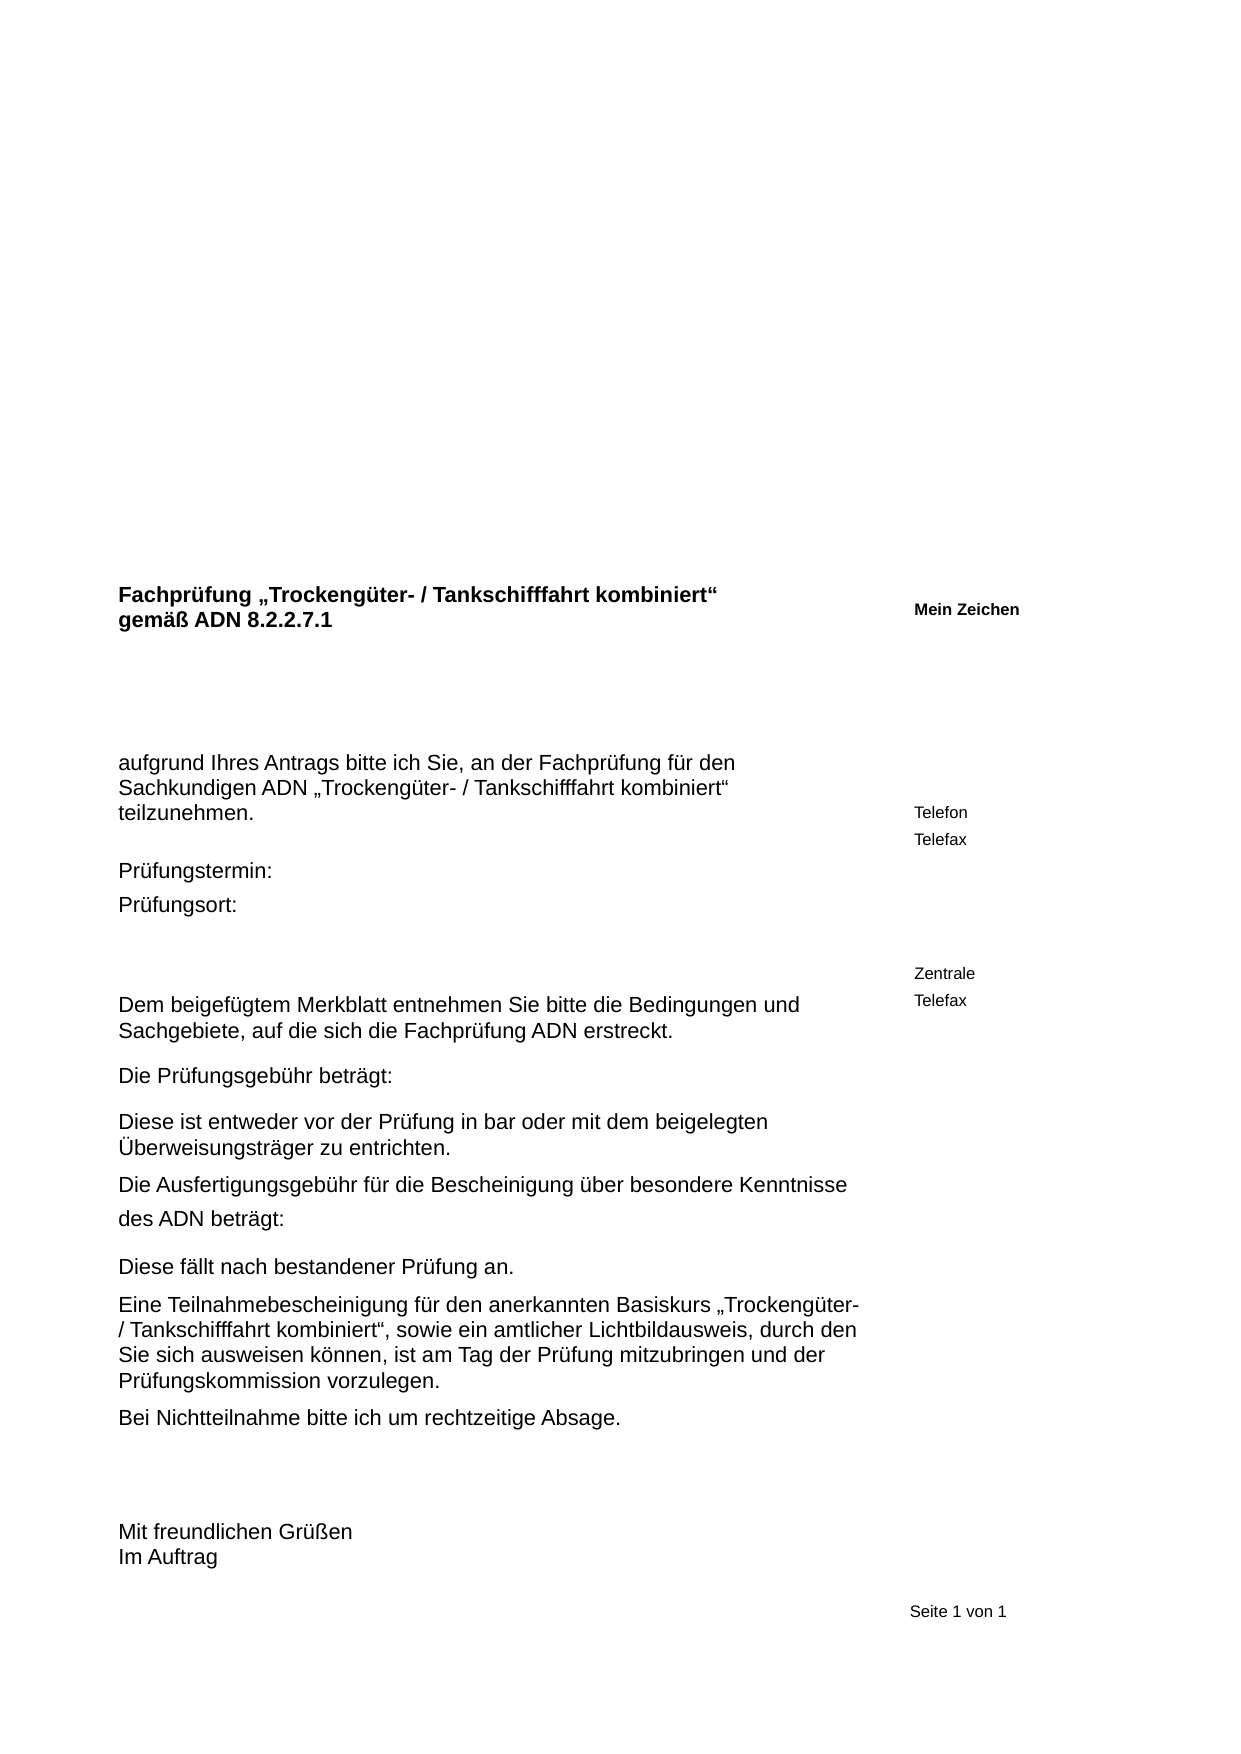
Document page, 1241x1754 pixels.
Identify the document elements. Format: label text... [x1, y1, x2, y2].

text Telefax [909, 826, 983, 853]
text Diese ist entweder vor der Prüfung in bar oder mit dem beigelegten Überweisungsträger zu entrichten. [118, 1109, 862, 1160]
text Mit freundlichen Grüßen [118, 1519, 862, 1544]
text gemäß ADN 8.2.2.7.1 [118, 607, 862, 632]
text Eine Teilnahmebescheinigung für den anerkannten Basiskurs „Trockengüter- / Tankschifffahrt kombiniert“, sowie ein amtlicher Lichtbildausweis, durch den Sie sich ausweisen können, ist am Tag der Prüfung mitzubringen und der Prüfungskommission vorzulegen. [118, 1292, 862, 1393]
text Prüfungstermin: [118, 850, 279, 892]
text [791, 850, 862, 892]
text Die Ausfertigungsgebühr für die Bescheinigung über besondere Kenntnisse des ADN beträgt: [118, 1172, 862, 1242]
text [764, 892, 862, 917]
text Telefax [909, 987, 983, 1014]
text Zentrale [909, 960, 983, 987]
text aufgrund Ihres Antrags bitte ich Sie, an der Fachprüfung für den Sachkundigen ADN „Trockengüter- / Tankschifffahrt kombiniert“ teilzunehmen. [118, 749, 862, 825]
text Die Prüfungsgebühr beträgt: [118, 1055, 393, 1097]
text Im Auftrag [118, 1544, 862, 1569]
text Mein Zeichen [909, 597, 1175, 618]
text Dem beigefügtem Merkblatt entnehmen Sie bitte die Bedingungen und Sachgebiete, auf die sich die Fachprüfung ADN erstreckt. [118, 992, 862, 1043]
text Diese fällt nach bestandener Prüfung an. [118, 1254, 862, 1279]
text [629, 1055, 862, 1097]
text Telefon [909, 799, 983, 826]
text Seite 1 von 1 [909, 1602, 1175, 1621]
text Prüfungsort: [118, 892, 276, 917]
text Bei Nichtteilnahme bitte ich um rechtzeitige Absage. [118, 1405, 862, 1431]
text Fachprüfung „Trockengüter- / Tankschifffahrt kombiniert“ [118, 582, 862, 607]
